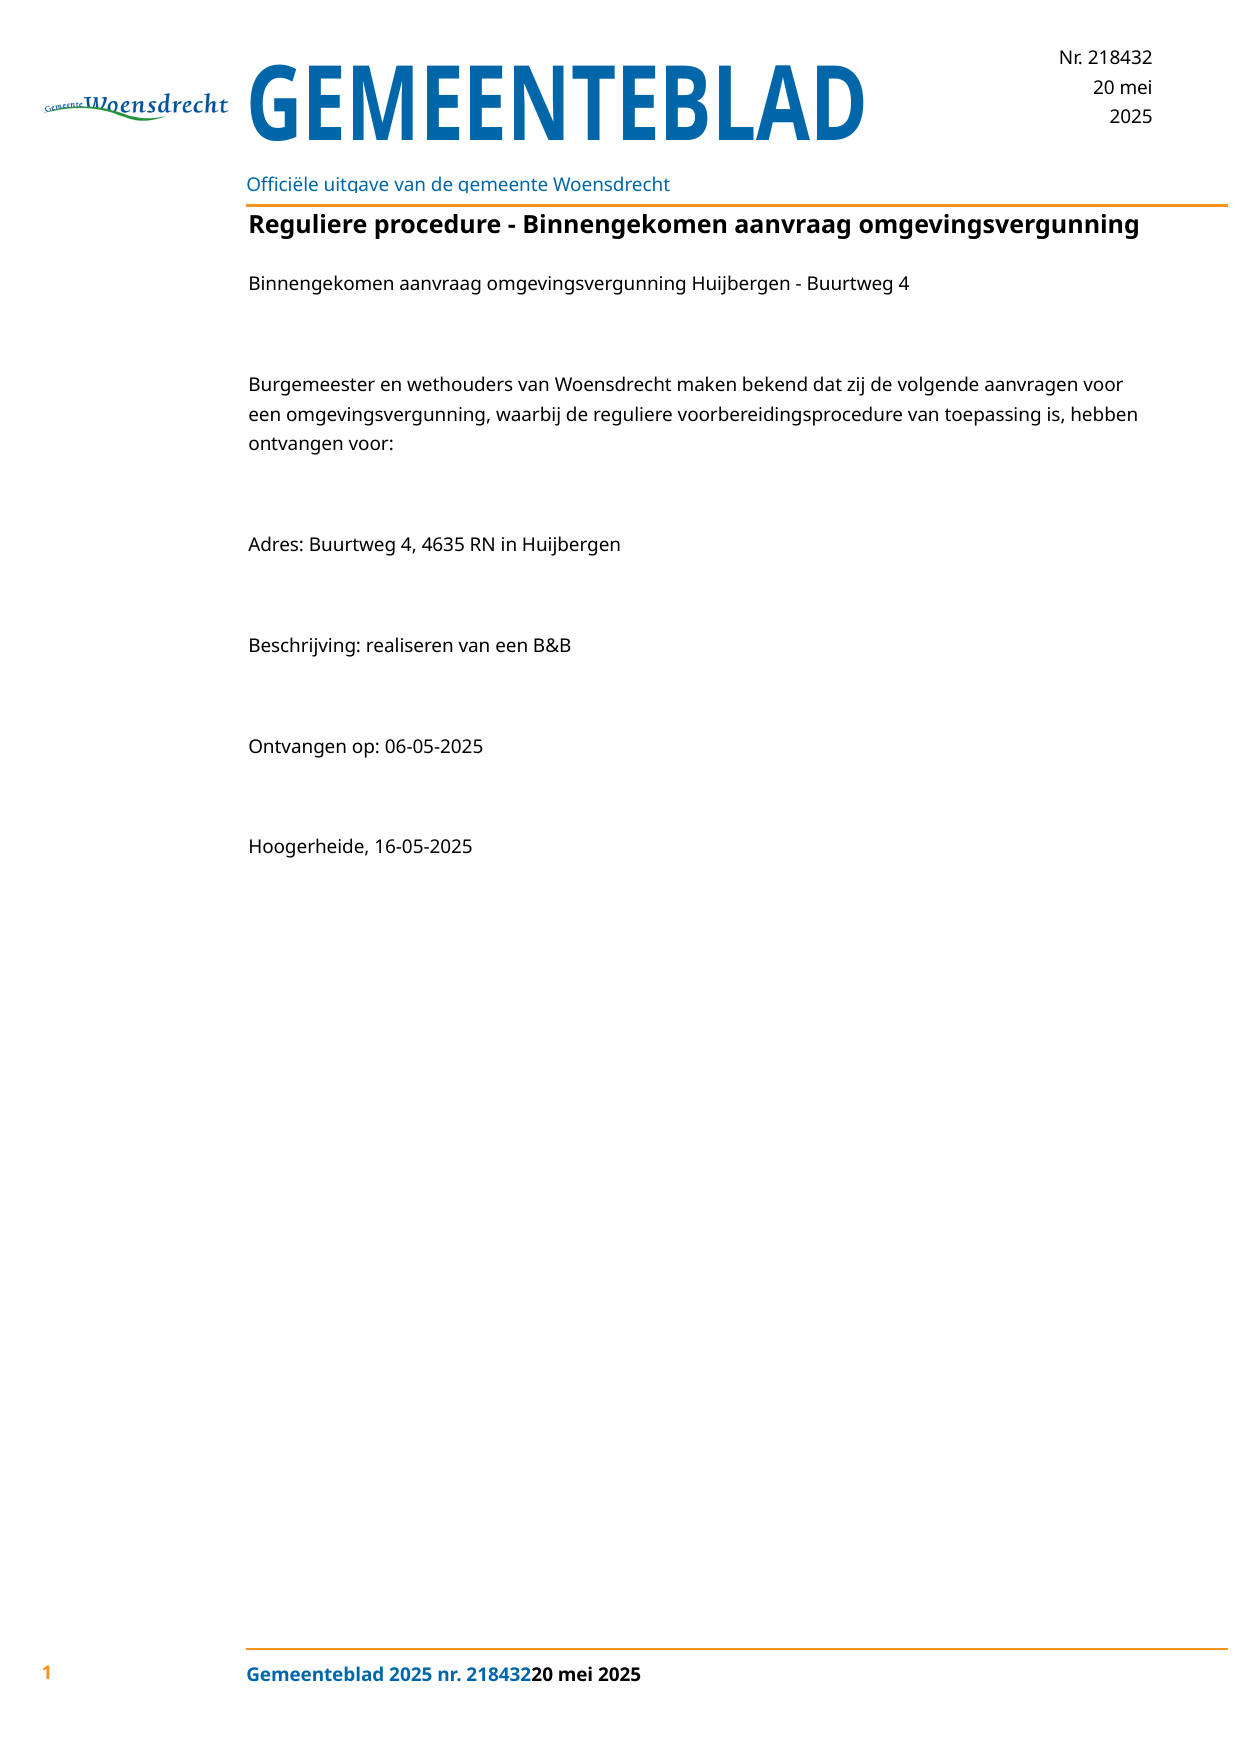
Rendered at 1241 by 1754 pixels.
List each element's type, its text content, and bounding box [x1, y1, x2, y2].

text Hoogerheide, 16-05-2025 [248, 834, 1152, 859]
text Beschrijving: realiseren van een B&B [248, 632, 1152, 658]
text Binnengekomen aanvraag omgevingsvergunning Huijbergen - Buurtweg 4 [248, 270, 1152, 296]
text Adres: Buurtweg 4, 4635 RN in Huijbergen [248, 531, 1152, 557]
text Burgemeester en wethouders van Woensdrecht maken bekend dat zij de volgende aanvragen voor een omgevingsvergunning, waarbij de reguliere voorbereidingsprocedure van toepassing is, hebben ontvangen voor: [248, 371, 1152, 456]
picture [41, 47, 231, 172]
text Reguliere procedure - Binnengekomen aanvraag omgevingsvergunning [248, 207, 1152, 241]
text Ontvangen op: 06-05-2025 [248, 733, 1152, 758]
